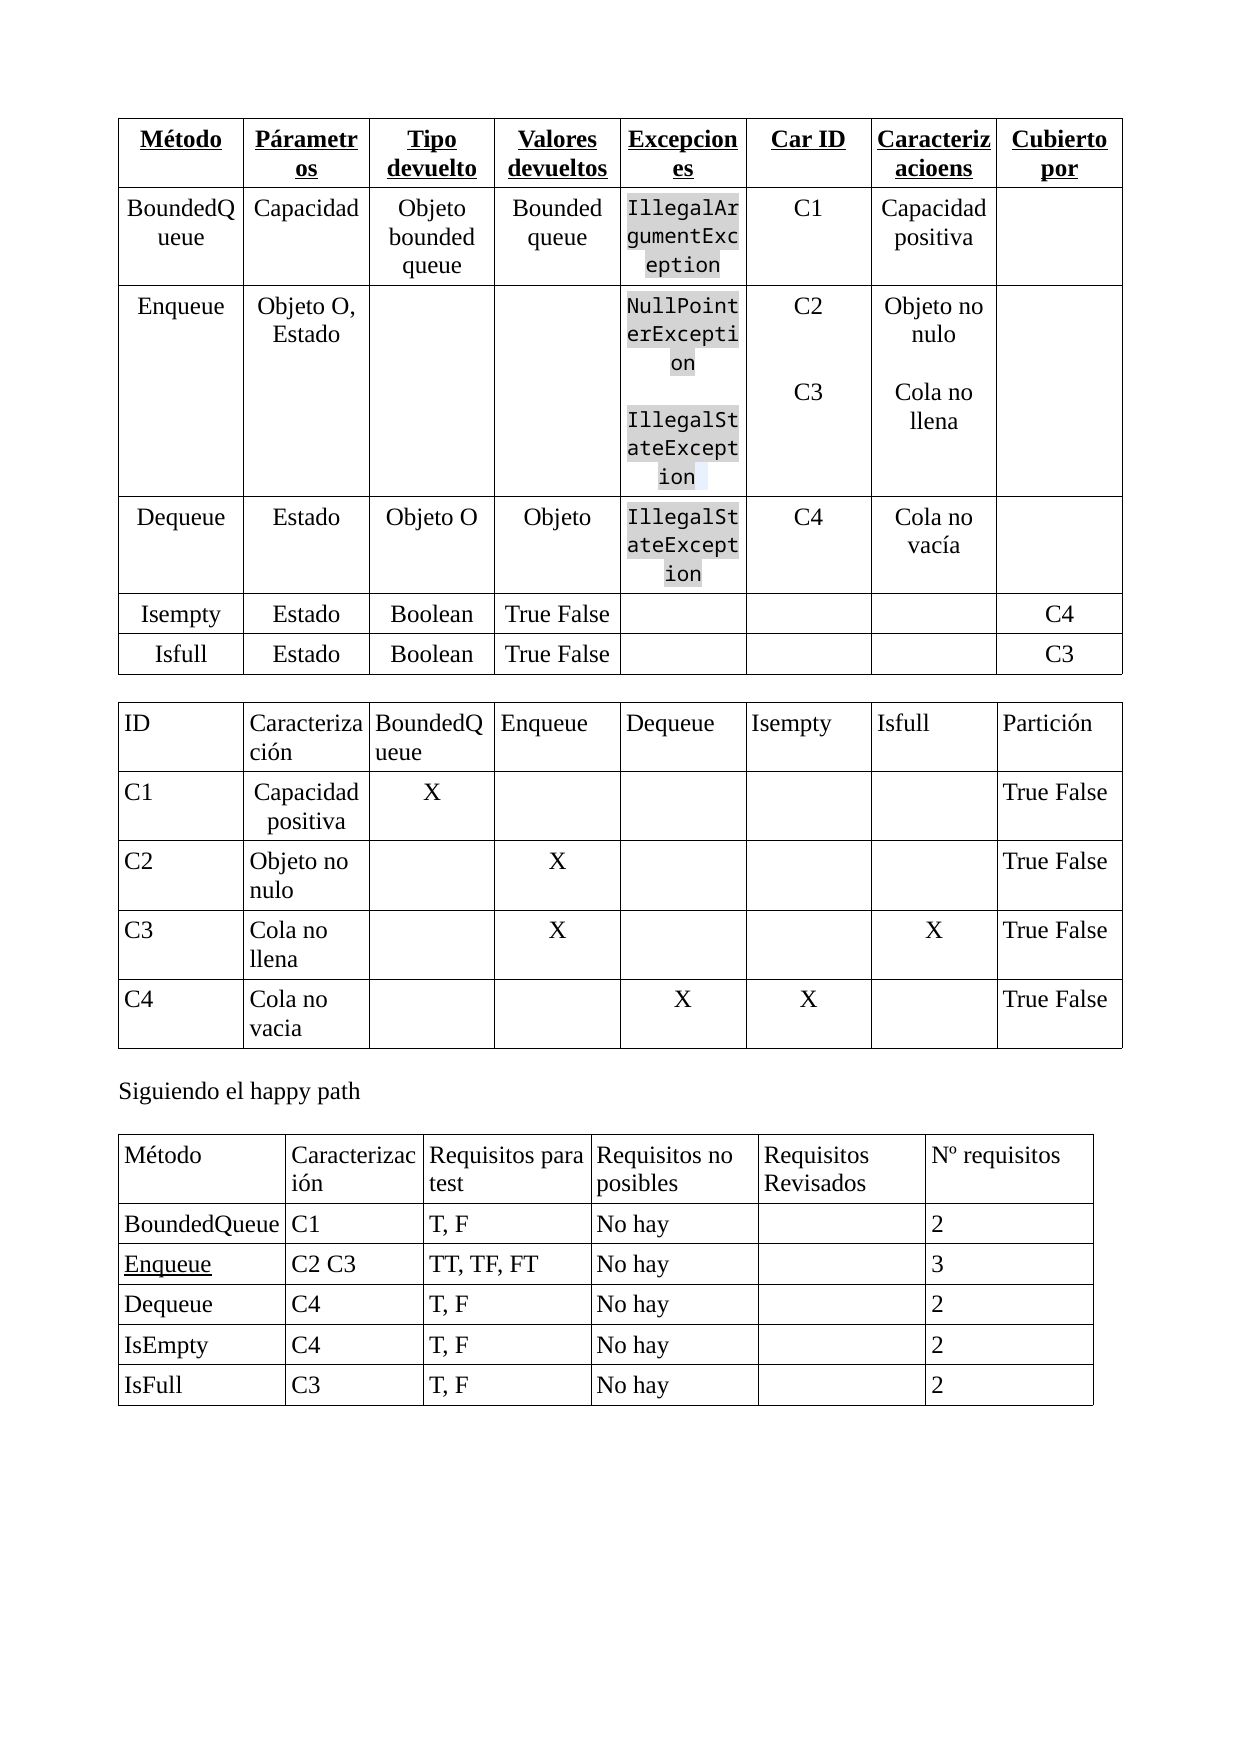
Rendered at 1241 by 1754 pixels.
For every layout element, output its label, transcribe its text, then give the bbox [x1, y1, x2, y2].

table_cell T, F [424, 1365, 591, 1404]
table_cell 3 [926, 1244, 1093, 1284]
table_cell [747, 634, 871, 673]
table_cell Objeto bounded queue [370, 188, 494, 285]
table_cell No hay [592, 1285, 758, 1324]
table_cell X [370, 772, 494, 840]
table_cell No hay [592, 1244, 758, 1284]
table_cell Estado [244, 594, 369, 633]
table_header BoundedQueue [370, 703, 494, 771]
table_cell IllegalArgumentException [621, 188, 746, 285]
table_header Tipo devuelto [370, 119, 494, 187]
table_header Nº requisitos [926, 1135, 1093, 1203]
table_cell C3 [997, 634, 1122, 673]
table_cell [997, 286, 1122, 496]
table_cell 2 [926, 1285, 1093, 1324]
table_cell IllegalStateException [621, 497, 746, 593]
table_header Requisitos Revisados [759, 1135, 925, 1203]
table_cell [872, 772, 997, 840]
table_cell C4 [286, 1325, 423, 1364]
table_cell [759, 1285, 925, 1324]
table_cell Objeto no nulo Cola no llena [872, 286, 996, 496]
table_header Método [119, 119, 243, 187]
table_cell C2 C3 [747, 286, 871, 496]
table_cell C4 [119, 980, 243, 1048]
table_cell Estado [244, 634, 369, 673]
table_cell True False [998, 980, 1122, 1048]
table_cell BoundedQueue [119, 188, 243, 285]
table_cell X [621, 980, 746, 1048]
table_header Caracterización [286, 1135, 423, 1203]
table_header ID [119, 703, 243, 771]
table_cell Objeto no nulo [244, 841, 369, 909]
table_cell Objeto [495, 497, 620, 593]
table_cell C3 [119, 911, 243, 978]
table_cell [747, 772, 871, 840]
table_cell [872, 634, 996, 673]
table_cell [621, 634, 746, 673]
table_cell Dequeue [119, 497, 243, 593]
table_cell [621, 841, 746, 909]
table_header Requisitos no posibles [592, 1135, 758, 1203]
table_cell [997, 188, 1122, 285]
table_cell IsFull [119, 1365, 285, 1404]
table_cell Enqueue [119, 286, 243, 496]
table_cell TT, TF, FT [424, 1244, 591, 1284]
table_header Valores devueltos [495, 119, 620, 187]
table_cell Boolean [370, 594, 494, 633]
table_cell Bounded queue [495, 188, 620, 285]
table_cell No hay [592, 1204, 758, 1243]
table_cell [747, 594, 871, 633]
table_cell X [495, 841, 620, 909]
table_cell Estado [244, 497, 369, 593]
table_cell [997, 497, 1122, 593]
table_cell IsEmpty [119, 1325, 285, 1364]
table_header Dequeue [621, 703, 746, 771]
table_cell [747, 911, 871, 978]
table_cell T, F [424, 1204, 591, 1243]
table_cell [872, 594, 996, 633]
table_cell [370, 841, 494, 909]
table_cell Cola no vacia [244, 980, 369, 1048]
table_cell [759, 1365, 925, 1404]
table_cell C1 [286, 1204, 423, 1243]
table_cell C4 [286, 1285, 423, 1324]
table_cell Isfull [119, 634, 243, 673]
table_cell True False [998, 841, 1122, 909]
table_cell No hay [592, 1325, 758, 1364]
table_header Método [119, 1135, 285, 1203]
table_cell BoundedQueue [119, 1204, 285, 1243]
table_cell Objeto O [370, 497, 494, 593]
table_header Partición [998, 703, 1122, 771]
table_cell C2 [119, 841, 243, 909]
table_cell Cola no llena [244, 911, 369, 978]
table_cell X [495, 911, 620, 978]
table_header Excepciones [621, 119, 746, 187]
table_cell [495, 772, 620, 840]
table_cell [370, 980, 494, 1048]
table_header Requisitos para test [424, 1135, 591, 1203]
table_cell C1 [119, 772, 243, 840]
table_cell C4 [747, 497, 871, 593]
text Siguiendo el happy path [118, 1076, 1122, 1105]
table_cell NullPointerException IllegalStateException [621, 286, 746, 496]
table_cell Cola no vacía [872, 497, 996, 593]
table_cell 2 [926, 1365, 1093, 1404]
table_cell Capacidad [244, 188, 369, 285]
table_cell [747, 841, 871, 909]
table_header Párametros [244, 119, 369, 187]
table_cell T, F [424, 1325, 591, 1364]
table_cell True False [998, 911, 1122, 978]
table_header Cubierto por [997, 119, 1122, 187]
table_header Enqueue [495, 703, 620, 771]
table_header Isfull [872, 703, 997, 771]
table_cell [759, 1244, 925, 1284]
table_header Isempty [747, 703, 871, 771]
table_cell Capacidad positiva [872, 188, 996, 285]
table_cell [621, 772, 746, 840]
table_cell True False [998, 772, 1122, 840]
table_cell [621, 911, 746, 978]
table_cell [495, 286, 620, 496]
table_cell Isempty [119, 594, 243, 633]
table_cell [370, 911, 494, 978]
table_cell Capacidad positiva [244, 772, 369, 840]
table_cell C1 [747, 188, 871, 285]
table_cell C3 [286, 1365, 423, 1404]
table_cell T, F [424, 1285, 591, 1324]
table_cell [759, 1204, 925, 1243]
table_header Car ID [747, 119, 871, 187]
table_header Caracterizacioens [872, 119, 996, 187]
table_cell No hay [592, 1365, 758, 1404]
table_cell Dequeue [119, 1285, 285, 1324]
table_cell [621, 594, 746, 633]
table_cell [370, 286, 494, 496]
table_cell True False [495, 594, 620, 633]
table_cell X [747, 980, 871, 1048]
table_cell 2 [926, 1204, 1093, 1243]
table_cell Objeto O, Estado [244, 286, 369, 496]
table_cell Boolean [370, 634, 494, 673]
table_cell Enqueue [119, 1244, 285, 1284]
table_cell True False [495, 634, 620, 673]
table_header Caracterización [244, 703, 369, 771]
table_cell X [872, 911, 997, 978]
table_cell C2 C3 [286, 1244, 423, 1284]
table_cell [495, 980, 620, 1048]
table_cell 2 [926, 1325, 1093, 1364]
table_cell [759, 1325, 925, 1364]
table_cell C4 [997, 594, 1122, 633]
table_cell [872, 980, 997, 1048]
table_cell [872, 841, 997, 909]
